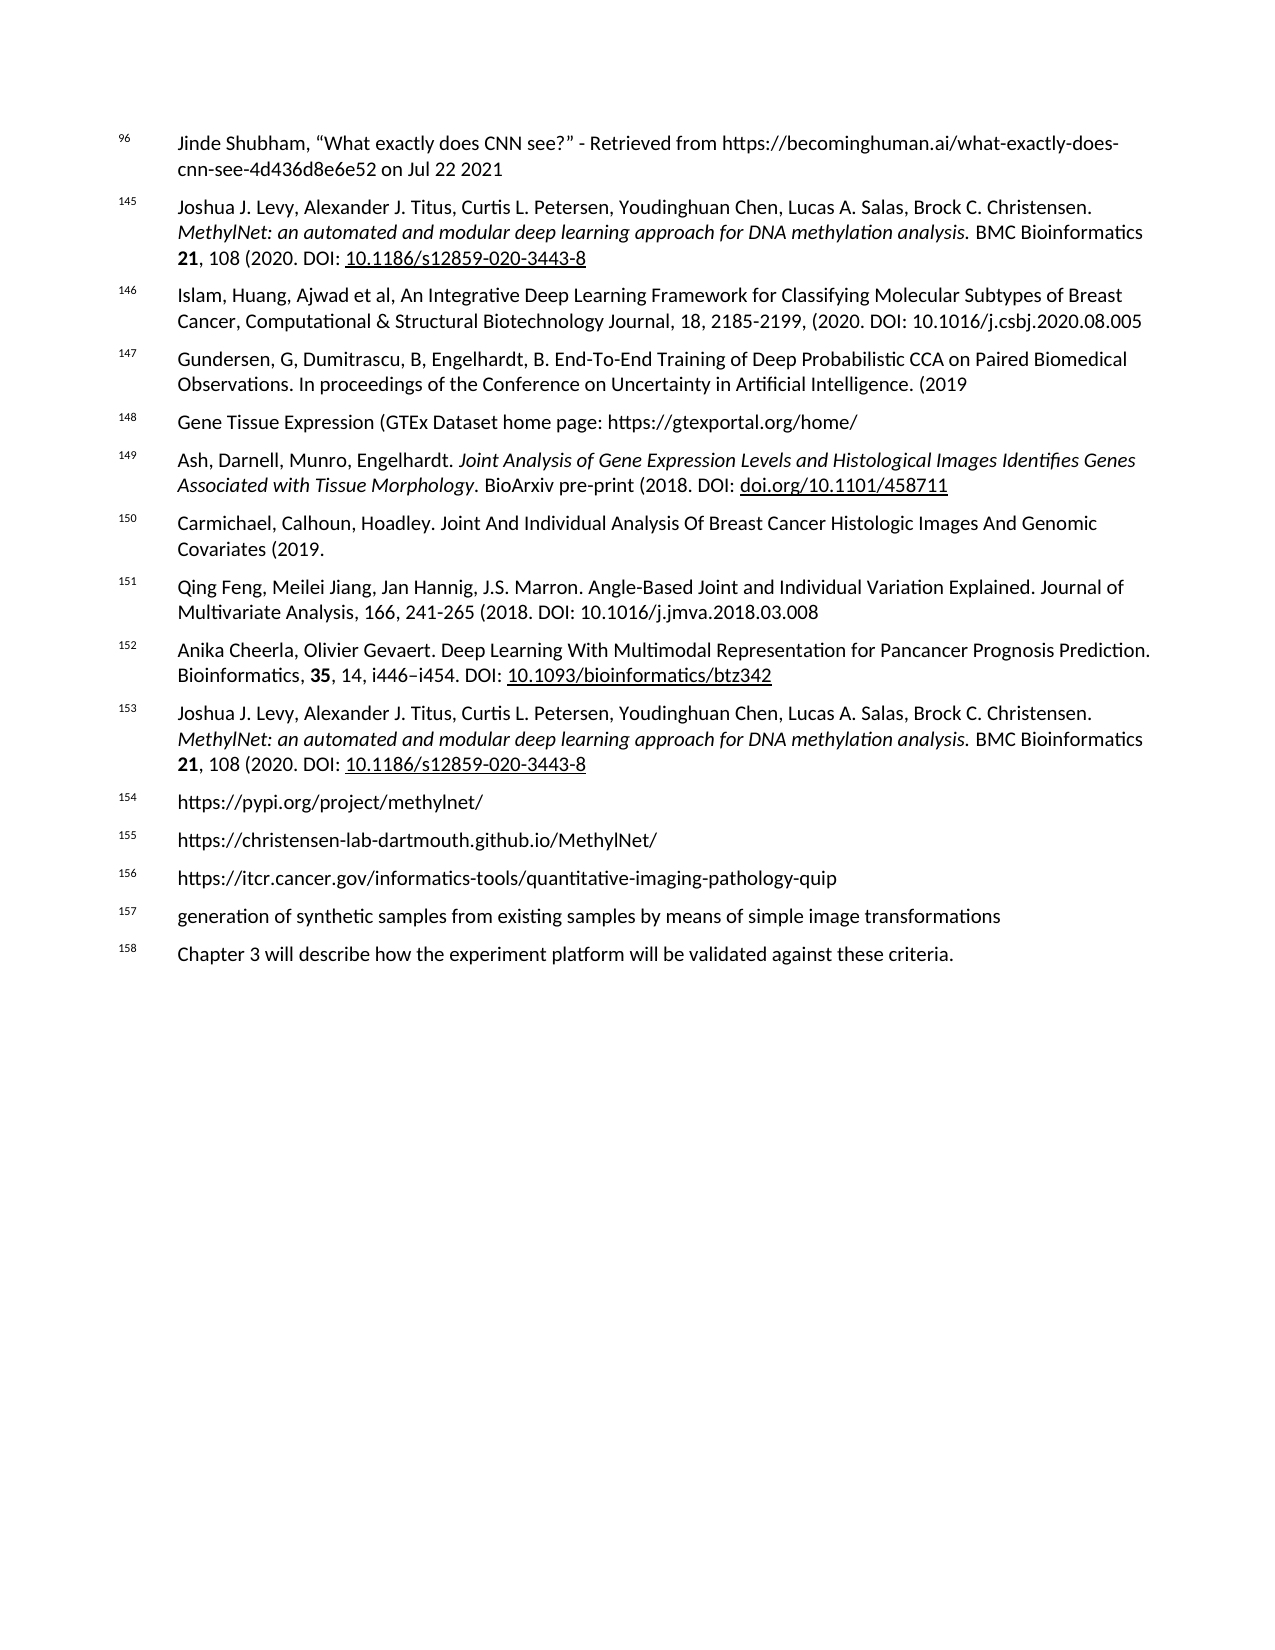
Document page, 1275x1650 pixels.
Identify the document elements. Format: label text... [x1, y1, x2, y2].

text Gene Tissue Expression (GTEx Dataset home page: https://gtexportal.org/home/ [118, 409, 1157, 435]
text https://itcr.cancer.gov/informatics-tools/quantitative-imaging-pathology-quip [118, 865, 1157, 891]
text Chapter 3 will describe how the experiment platform will be validated against these criteria. [118, 941, 1157, 966]
text Carmichael, Calhoun, Hoadley. Joint And Individual Analysis Of Breast Cancer Histologic Images And Genomic Covariates (2019. [118, 511, 1157, 561]
text generation of synthetic samples from existing samples by means of simple image transformations [118, 903, 1157, 928]
text Anika Cheerla, Olivier Gevaert. Deep Learning With Multimodal Representation for Pancancer Prognosis Prediction. Bioinformatics, 35, 14, i446–i454. DOI: 10.1093/bioinformatics/btz342 [118, 637, 1157, 688]
text Islam, Huang, Ajwad et al, An Integrative Deep Learning Framework for Classifying Molecular Subtypes of Breast Cancer, Computational & Structural Biotechnology Journal, 18, 2185-2199, (2020. DOI: 10.1016/j.csbj.2020.08.005 [118, 283, 1157, 333]
text Qing Feng, Meilei Jiang, Jan Hannig, J.S. Marron. Angle-Based Joint and Individual Variation Explained. Journal of Multivariate Analysis, 166, 241-265 (2018. DOI: 10.1016/j.jmva.2018.03.008 [118, 574, 1157, 625]
text Joshua J. Levy, Alexander J. Titus, Curtis L. Petersen, Youdinghuan Chen, Lucas A. Salas, Brock C. Christensen. MethylNet: an automated and modular deep learning approach for DNA methylation analysis. BMC Bioinformatics 21, 108 (2020. DOI: 10.1186/s12859-020-3443-8 [118, 701, 1157, 777]
text Ash, Darnell, Munro, Engelhardt. Joint Analysis of Gene Expression Levels and Histological Images Identifies Genes Associated with Tissue Morphology. BioArxiv pre-print (2018. DOI: doi.org/10.1101/458711 [118, 447, 1157, 498]
text Joshua J. Levy, Alexander J. Titus, Curtis L. Petersen, Youdinghuan Chen, Lucas A. Salas, Brock C. Christensen. MethylNet: an automated and modular deep learning approach for DNA methylation analysis. BMC Bioinformatics 21, 108 (2020. DOI: 10.1186/s12859-020-3443-8 [118, 194, 1157, 270]
text https://pypi.org/project/methylnet/ [118, 789, 1157, 815]
text Gundersen, G, Dumitrascu, B, Engelhardt, B. End-To-End Training of Deep Probabilistic CCA on Paired Biomedical Observations. In proceedings of the Conference on Uncertainty in Artificial Intelligence. (2019 [118, 346, 1157, 397]
text https://christensen-lab-dartmouth.github.io/MethylNet/ [118, 827, 1157, 853]
text Jinde Shubham, “What exactly does CNN see?” - Retrieved from https://becominghuman.ai/what-exactly-does-cnn-see-4d436d8e6e52 on Jul 22 2021 [118, 131, 1157, 181]
